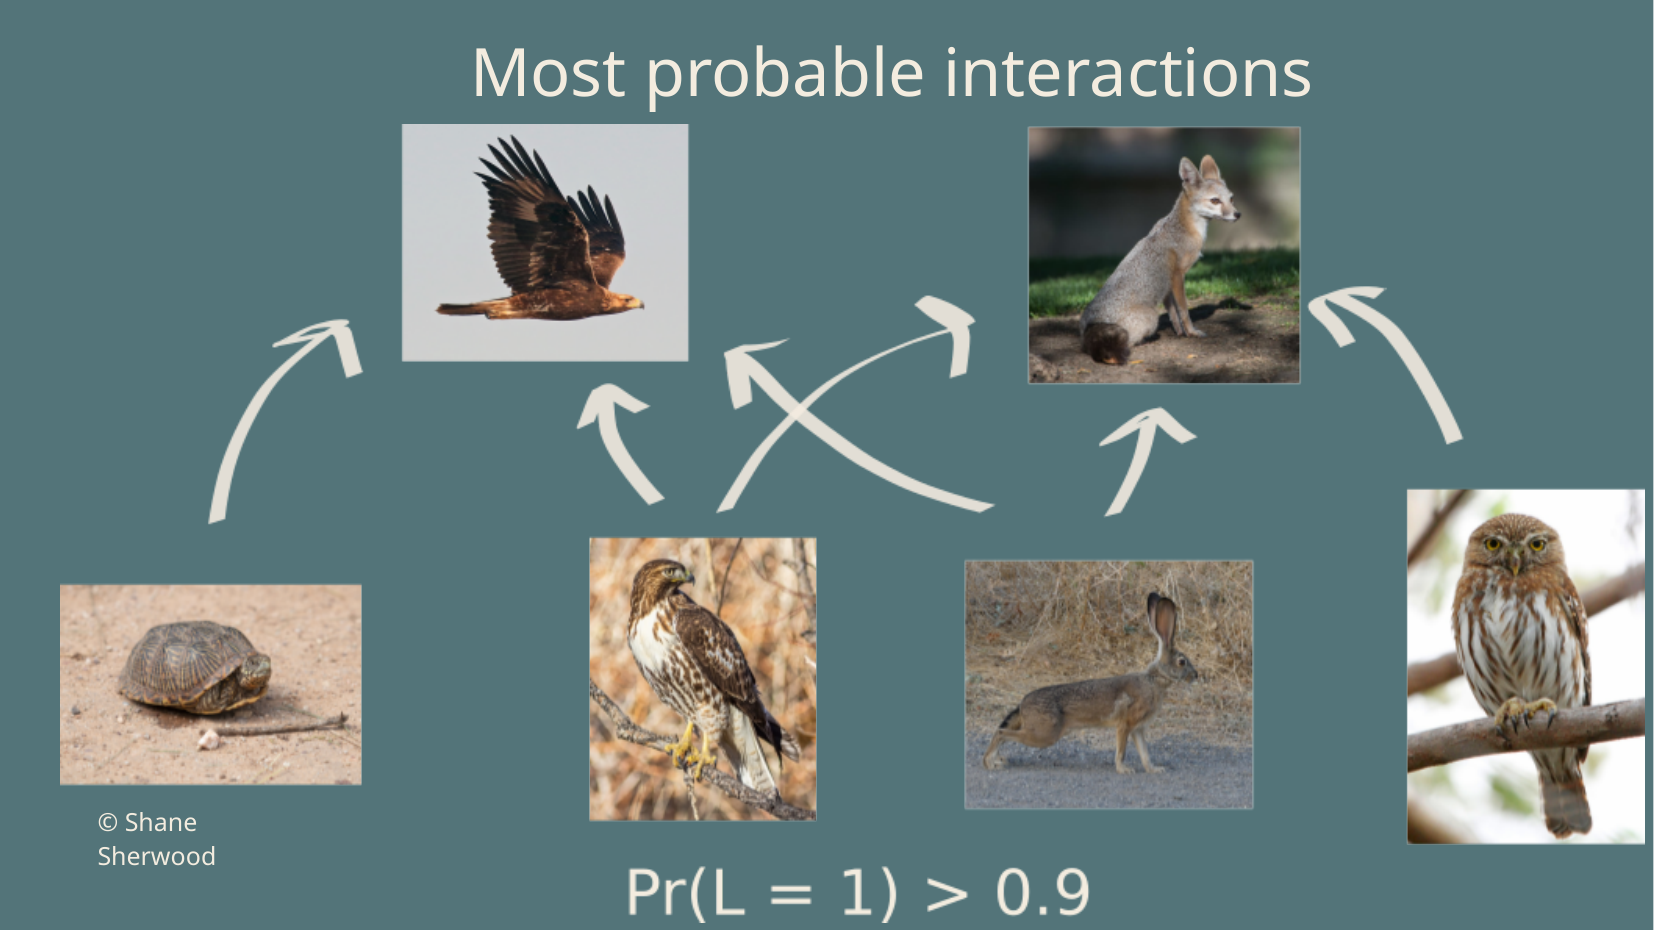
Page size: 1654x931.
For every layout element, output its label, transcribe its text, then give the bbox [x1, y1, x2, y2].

picture [60, 124, 1645, 923]
text_box Most probable interactions [455, 17, 1281, 121]
